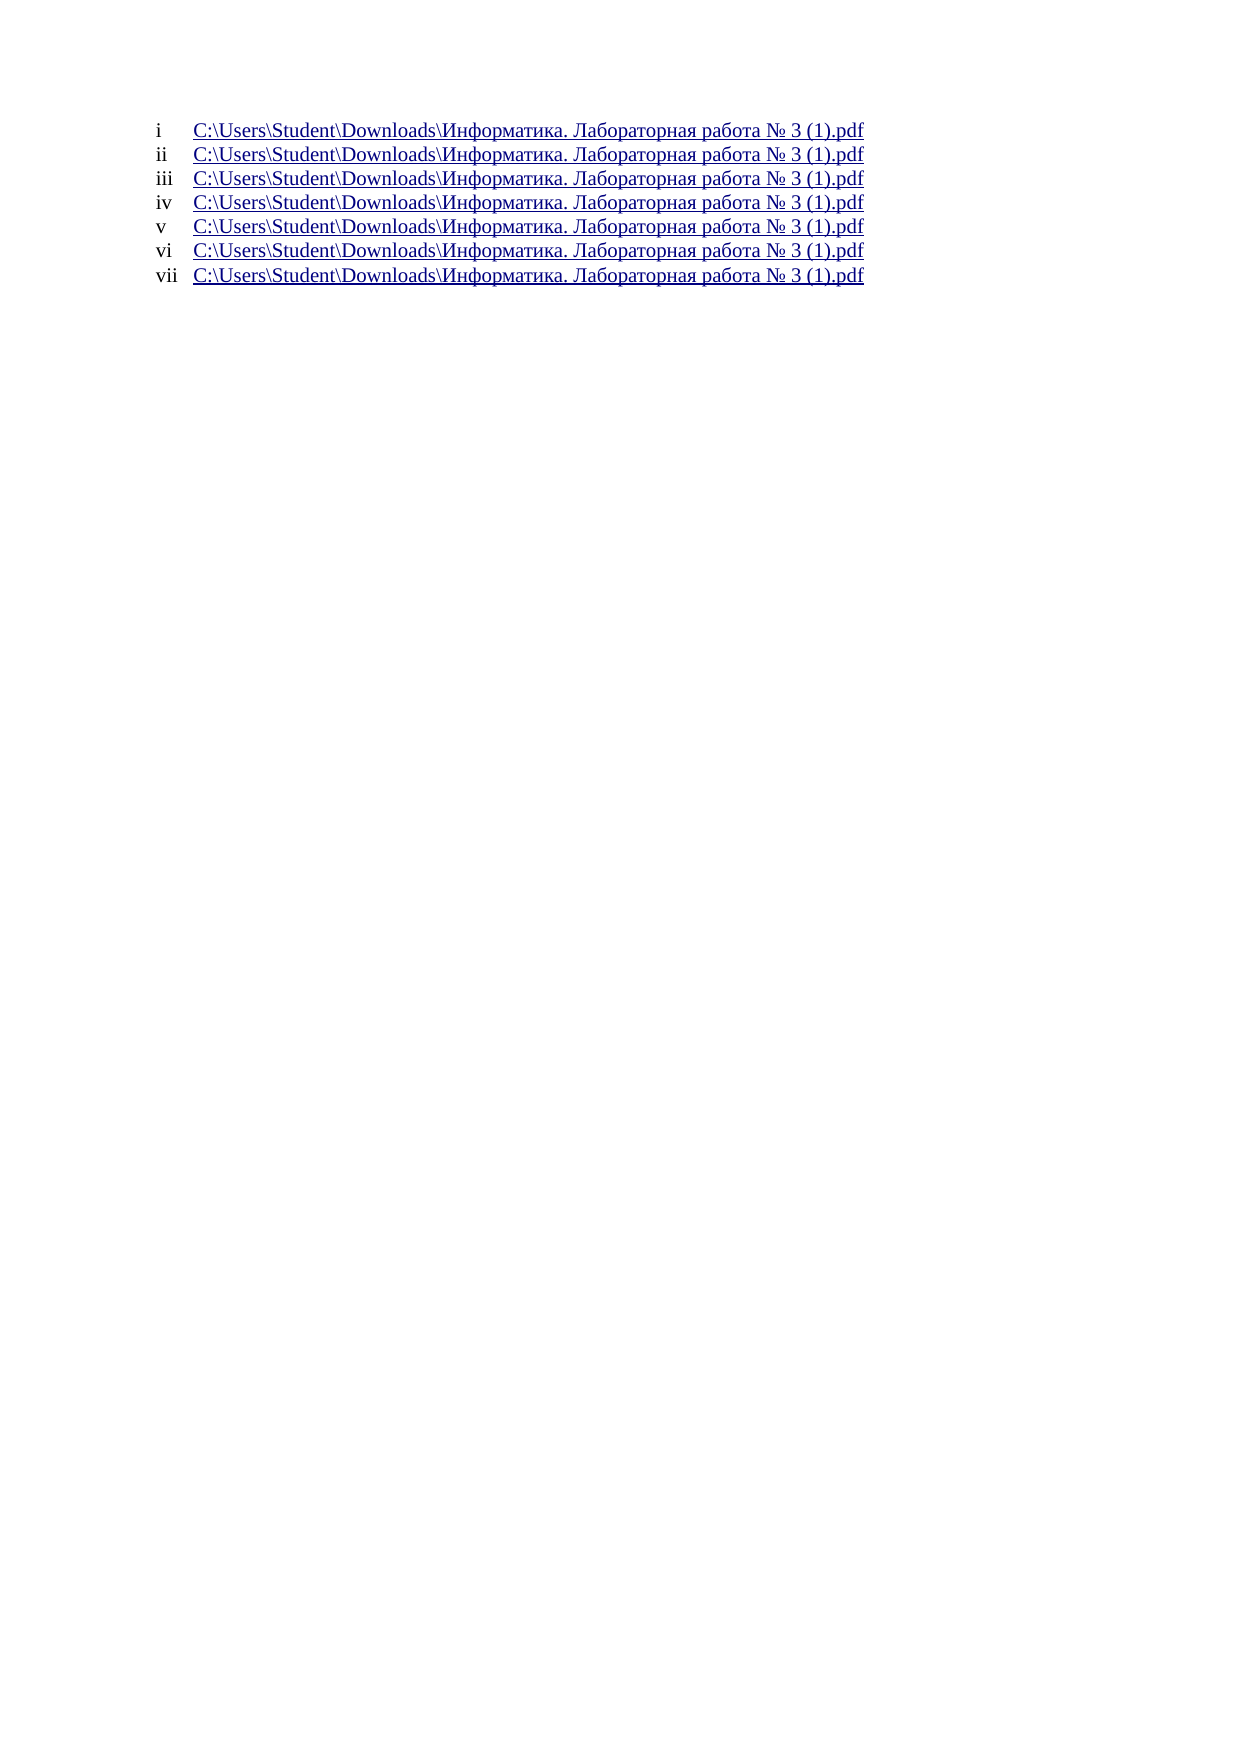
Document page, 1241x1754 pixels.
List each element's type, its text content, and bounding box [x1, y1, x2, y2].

list C:\Users\Student\Downloads\Информатика. Лабораторная работа № 3 (1).pdf [156, 190, 1122, 214]
list C:\Users\Student\Downloads\Информатика. Лабораторная работа № 3 (1).pdf [156, 142, 1122, 166]
list C:\Users\Student\Downloads\Информатика. Лабораторная работа № 3 (1).pdf [156, 262, 1122, 287]
list C:\Users\Student\Downloads\Информатика. Лабораторная работа № 3 (1).pdf [156, 214, 1122, 238]
list C:\Users\Student\Downloads\Информатика. Лабораторная работа № 3 (1).pdf [156, 166, 1122, 190]
list C:\Users\Student\Downloads\Информатика. Лабораторная работа № 3 (1).pdf [156, 118, 1122, 142]
list C:\Users\Student\Downloads\Информатика. Лабораторная работа № 3 (1).pdf [156, 238, 1122, 262]
